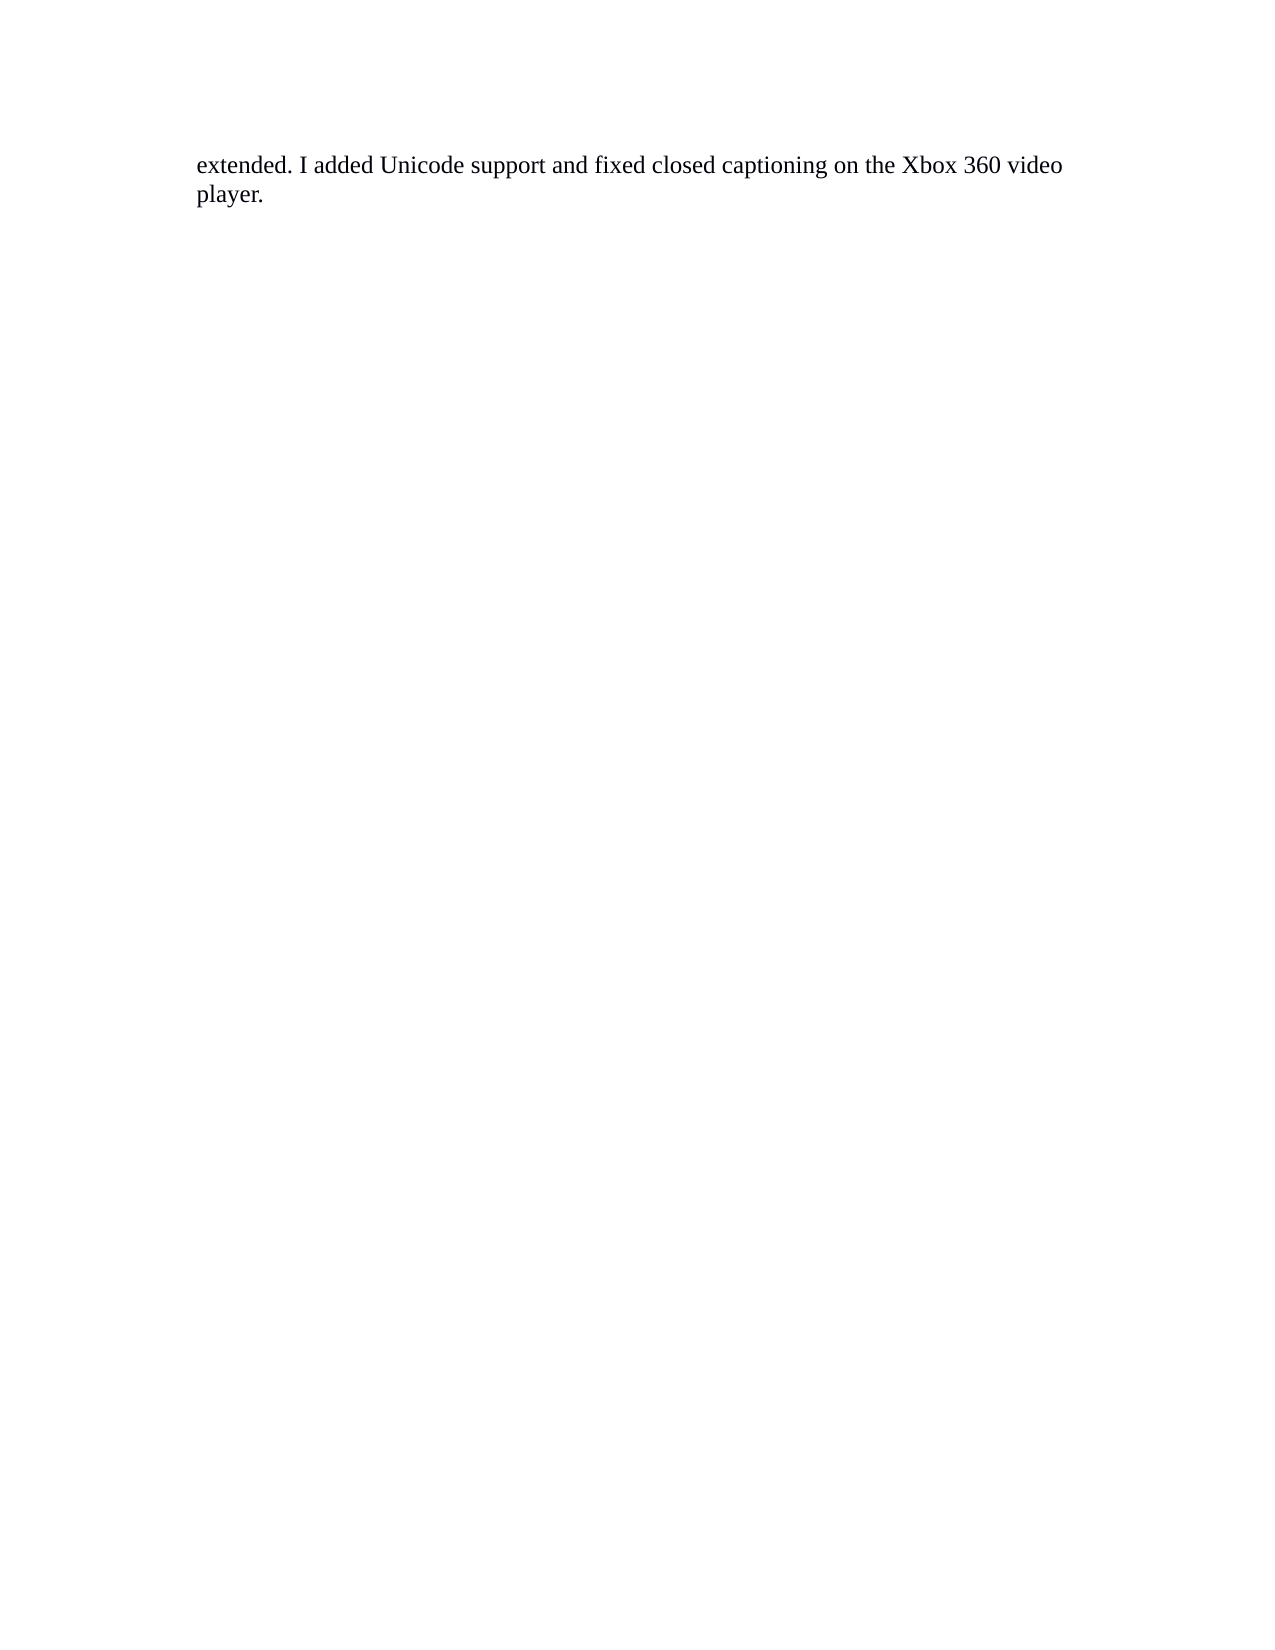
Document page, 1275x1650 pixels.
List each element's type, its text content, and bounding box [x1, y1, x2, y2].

list extended. I added Unicode support and fixed closed captioning on the Xbox 360 video player. [159, 150, 1087, 207]
